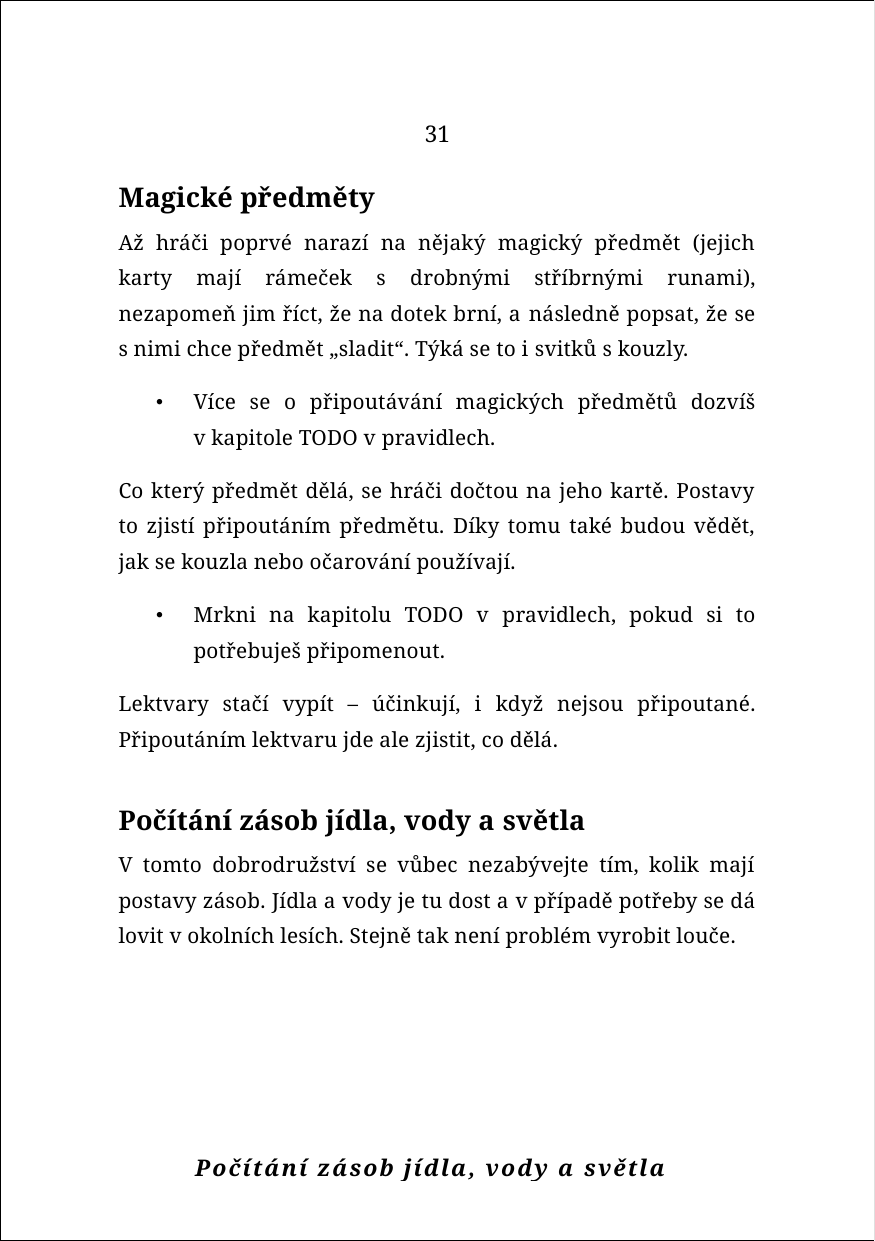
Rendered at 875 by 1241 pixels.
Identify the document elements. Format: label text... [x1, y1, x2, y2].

text V⁠ tomto dobrodružství se vůbec nezabývejte tím, kolik mají postavy zásob. Jídla a⁠ vody je tu dost a⁠ v⁠ případě potřeby se dá lovit v⁠ okolních lesích. Stejně tak není problém vyrobit louče. [118, 850, 756, 950]
subtitle Magické předměty [118, 179, 756, 216]
text Co který předmět dělá, se hráči dočtou na jeho kartě. Postavy to zjistí připoutáním předmětu. Díky tomu také budou vědět, jak se kouzla nebo očarování používají. [118, 476, 756, 576]
list Více se o⁠ připoutávání magických předmětů dozvíš v⁠ kapitole TODO v⁠ pravidlech. [156, 387, 756, 451]
subtitle Počítání zásob jídla, vody a⁠ světla [118, 802, 756, 838]
list Mrkni na kapitolu TODO v⁠ pravidlech, pokud si to potřebuješ připomenout. [156, 600, 756, 664]
text Lektvary stačí vypít – účinkují, i⁠ když nejsou připoutané. Připoutáním lektvaru jde ale zjistit, co dělá. [118, 689, 756, 753]
text Až hráči poprvé narazí na nějaký magický předmět (jejich karty mají rámeček s⁠ drobnými stříbrnými runami), nezapomeň jim říct, že na dotek brní, a⁠ následně popsat, že se s⁠ nimi chce předmět „sladit“. Týká se to i⁠ svitků s⁠ kouzly. [118, 228, 756, 363]
